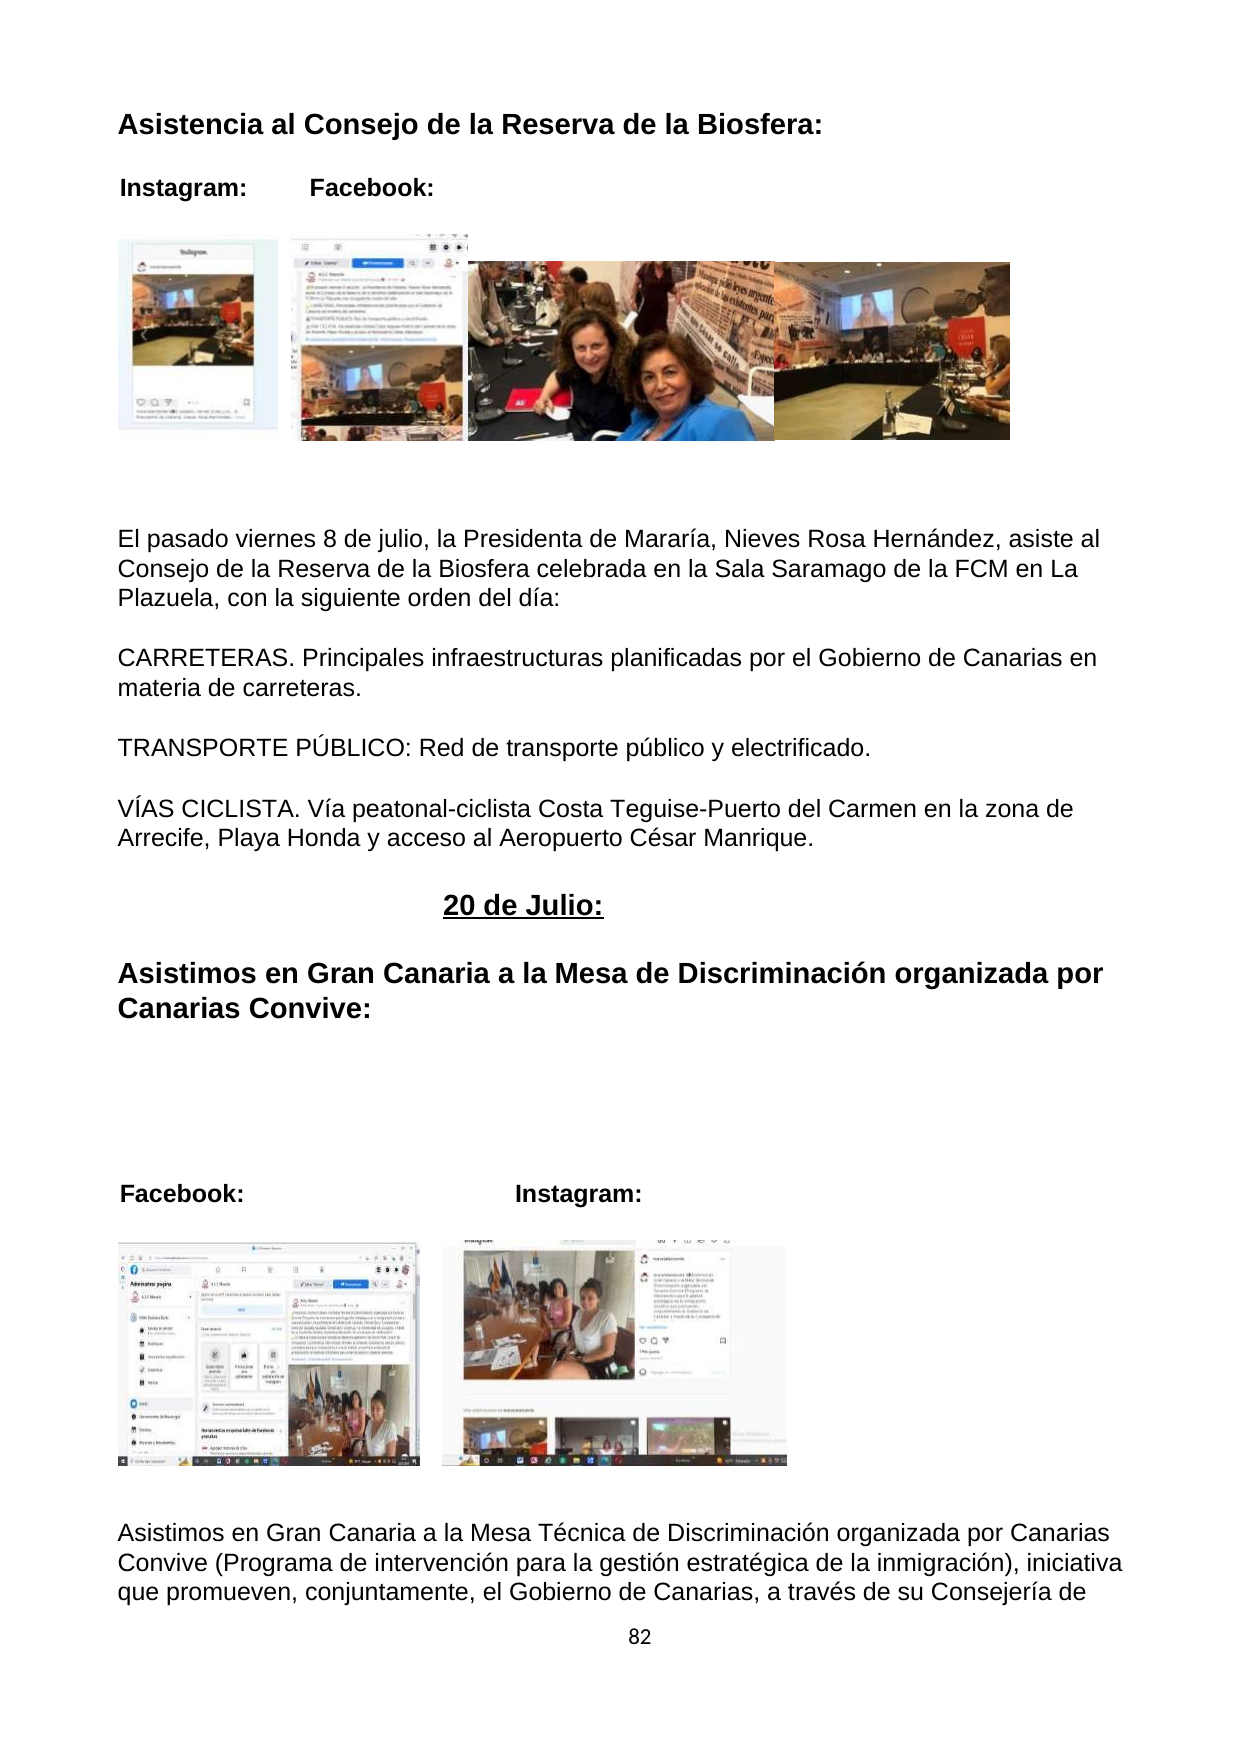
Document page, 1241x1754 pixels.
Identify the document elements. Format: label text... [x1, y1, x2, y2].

text El pasado viernes 8 de julio, la Presidenta de Mararía, Nieves Rosa Hernández, asiste al Consejo de la Reserva de la Biosfera celebrada en la Sala Saramago de la FCM en La Plazuela, con la siguiente orden del día: [117, 524, 1167, 612]
text Asistimos en Gran Canaria a la Mesa Técnica de Discriminación organizada por Canarias Convive (Programa de intervención para la gestión estratégica de la inmigración), iniciativa que promueven, conjuntamente, el Gobierno de Canarias, a través de su Consejería de [117, 1518, 1167, 1606]
text 20 de Julio: [116, 888, 1079, 921]
text Asistencia al Consejo de la Reserva de la Biosfera: [117, 107, 1167, 141]
text Asistimos en Gran Canaria a la Mesa de Discriminación organizada por Canarias Convive: [117, 956, 1167, 1024]
text Facebook: Instagram: [119, 1179, 1192, 1208]
text TRANSPORTE PÚBLICO: Red de transporte público y electrificado. [117, 733, 1167, 762]
text VÍAS CICLISTA. Vía peatonal-ciclista Costa Teguise-Puerto del Carmen en la zona de Arrecife, Playa Honda y acceso al Aeropuerto César Manrique. [117, 794, 1167, 852]
text Instagram: Facebook: [119, 173, 1192, 201]
text CARRETERAS. Principales infraestructuras planificadas por el Gobierno de Canarias en materia de carreteras. [117, 643, 1167, 701]
